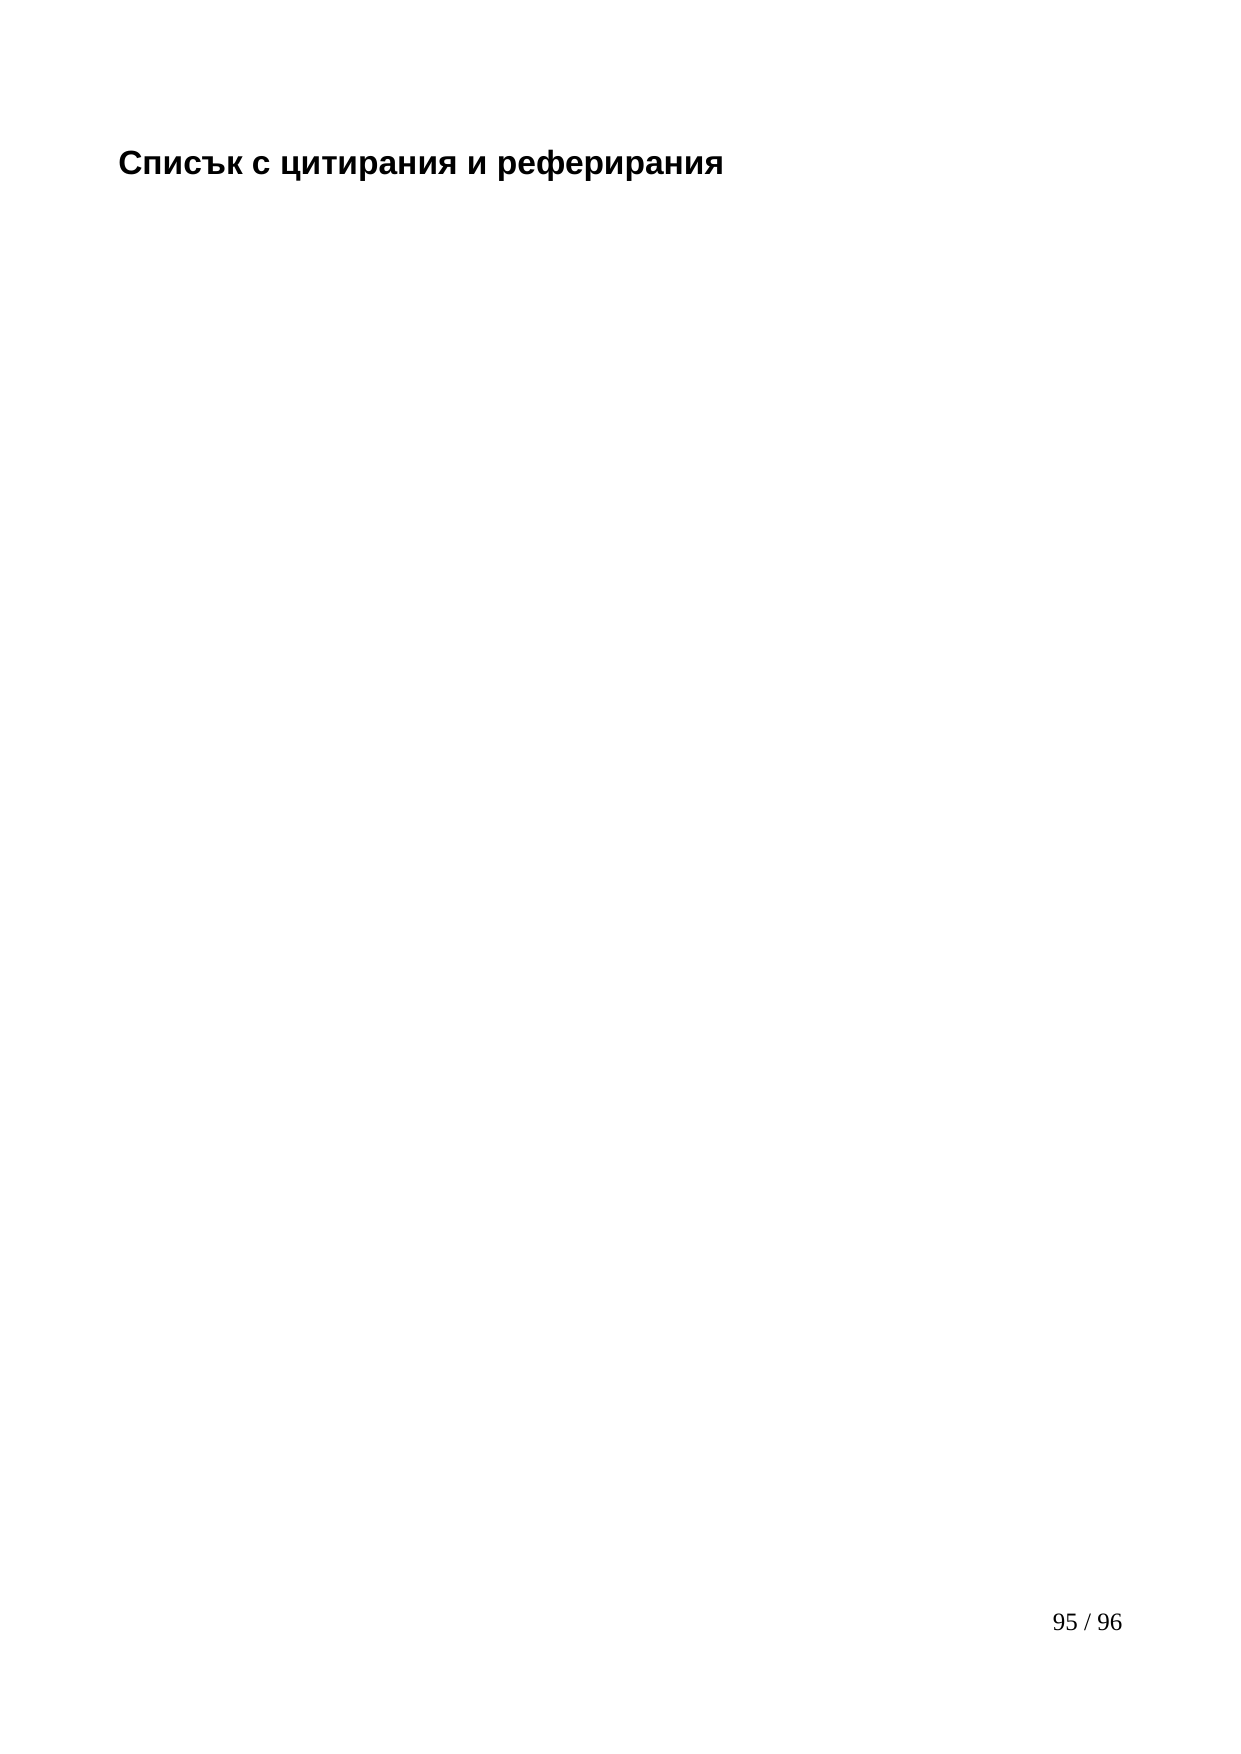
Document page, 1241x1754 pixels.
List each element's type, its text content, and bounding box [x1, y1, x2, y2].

subtitle Списък с цитирания и реферирания [118, 143, 1122, 182]
